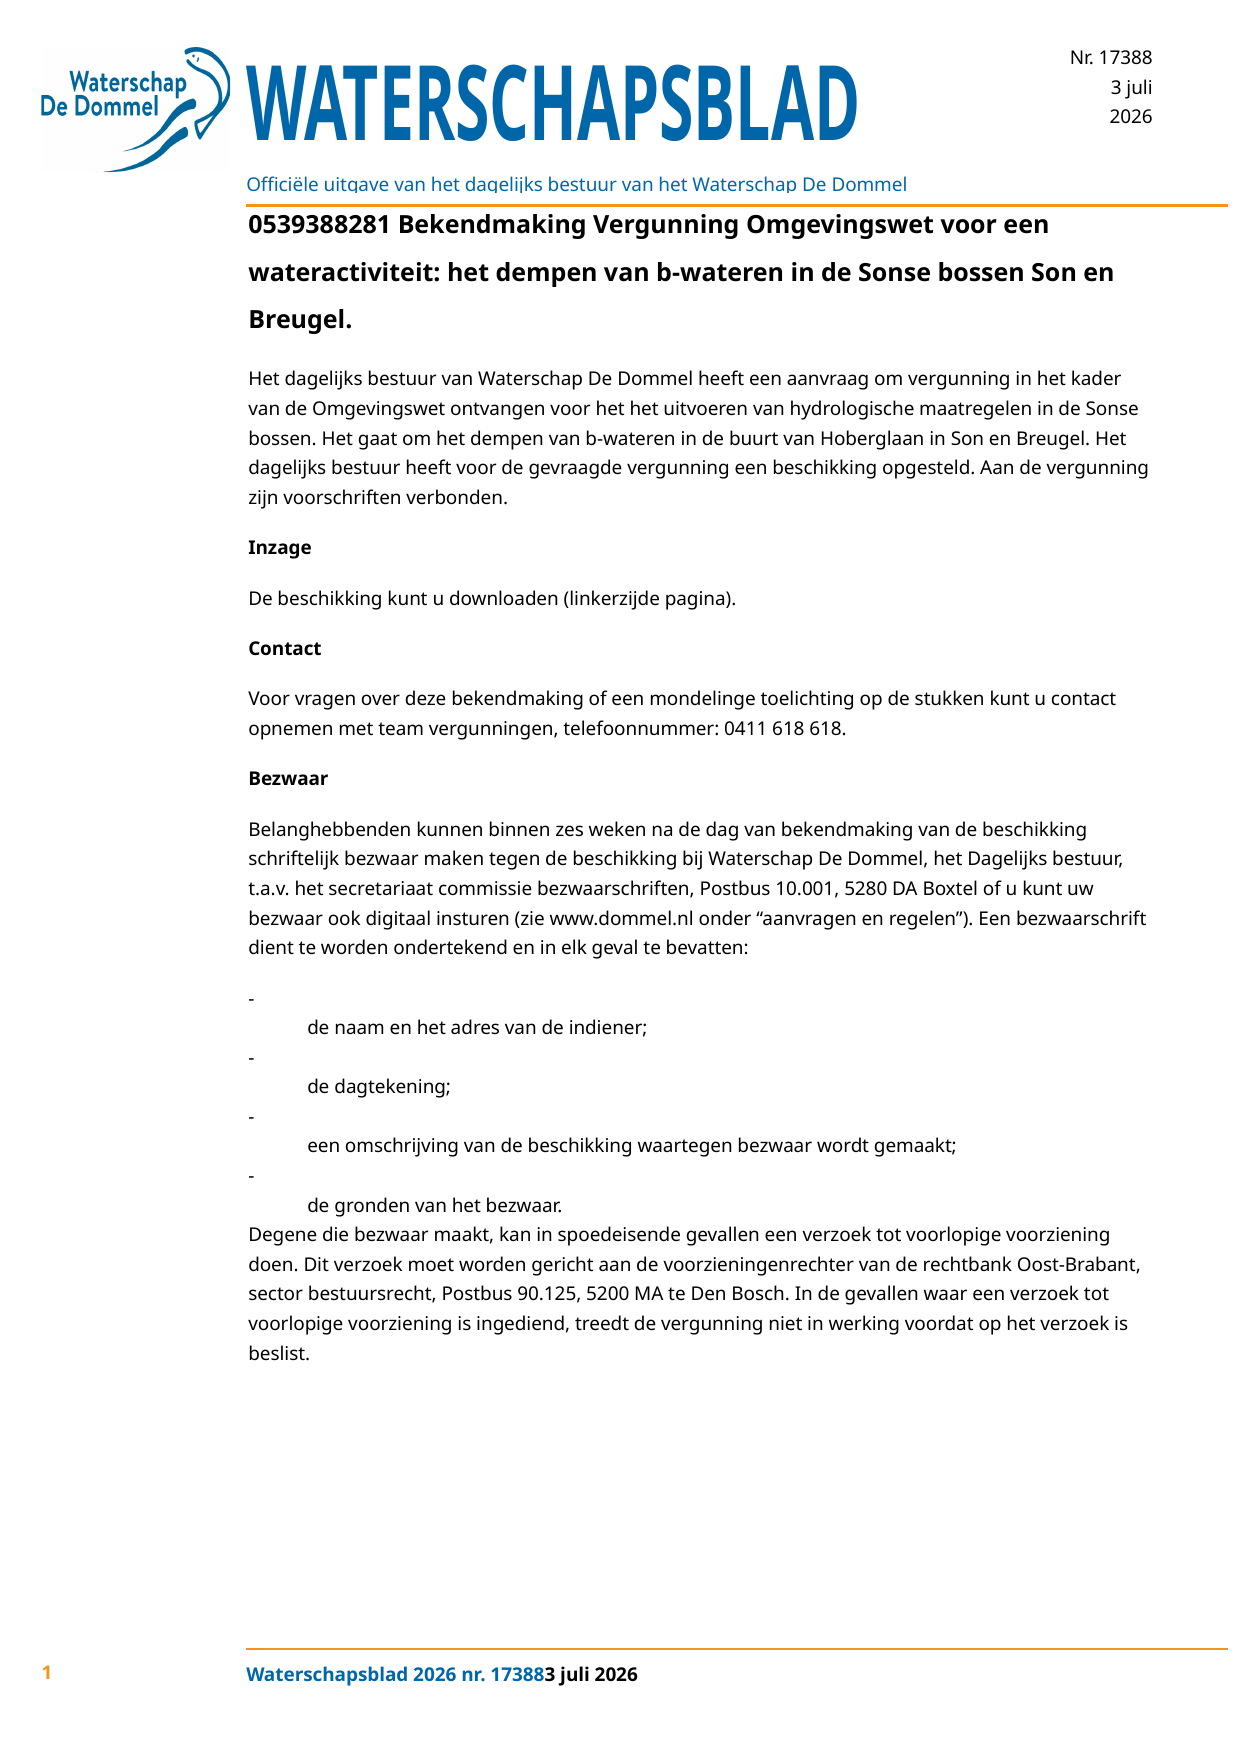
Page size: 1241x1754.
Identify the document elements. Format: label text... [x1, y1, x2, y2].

list de gronden van het bezwaar. [248, 1192, 1152, 1217]
picture [45, 99, 51, 111]
picture [41, 47, 231, 172]
text De beschikking kunt u downloaden (linkerzijde pagina). [248, 585, 1152, 610]
text 0539388281 Bekendmaking Vergunning Omgevingswet voor een wateractiviteit: het dempen van b-wateren in de Sonse bossen Son en Breugel. [248, 207, 1152, 336]
text Contact [248, 635, 1152, 661]
text Voor vragen over deze bekendmaking of een mondelinge toelichting op de stukken kunt u contact opnemen met team vergunningen, telefoonnummer: 0411 618 618. [248, 686, 1152, 741]
picture [198, 118, 210, 131]
list de dagtekening; [248, 1073, 1152, 1099]
list een omschrijving van de beschikking waartegen bezwaar wordt gemaakt; [248, 1133, 1152, 1158]
text Bezwaar [248, 766, 1152, 791]
list de naam en het adres van de indiener; [248, 1014, 1152, 1040]
text Degene die bezwaar maakt, kan in spoedeisende gevallen een verzoek tot voorlopige voorziening doen. Dit verzoek moet worden gericht aan de voorzieningenrechter van de rechtbank Oost-Brabant, sector bestuursrecht, Postbus 90.125, 5200 MA te Den Bosch. In de gevallen waar een verzoek tot voorlopige voorziening is ingediend, treedt de vergunning niet in werking voordat op het verzoek is beslist. [248, 1221, 1152, 1365]
text Het dagelijks bestuur van Waterschap De Dommel heeft een aanvraag om vergunning in het kader van de Omgevingswet ontvangen voor het het uitvoeren van hydrologische maatregelen in de Sonse bossen. Het gaat om het dempen van b-wateren in de buurt van Hoberglaan in Son en Breugel. Het dagelijks bestuur heeft voor de gevraagde vergunning een beschikking opgesteld. Aan de vergunning zijn voorschriften verbonden. [248, 366, 1152, 509]
picture [204, 47, 231, 76]
text Belanghebbenden kunnen binnen zes weken na de dag van bekendmaking van de beschikking schriftelijk bezwaar maken tegen de beschikking bij Waterschap De Dommel, het Dagelijks bestuur, t.a.v. het secretariaat commissie bezwaarschriften, Postbus 10.001, 5280 DA Boxtel of u kunt uw bezwaar ook digitaal insturen (zie www.dommel.nl onder “aanvragen en regelen”). Een bezwaarschrift dient te worden ondertekend en in elk geval te bevatten: [248, 816, 1152, 960]
text Inzage [248, 534, 1152, 560]
